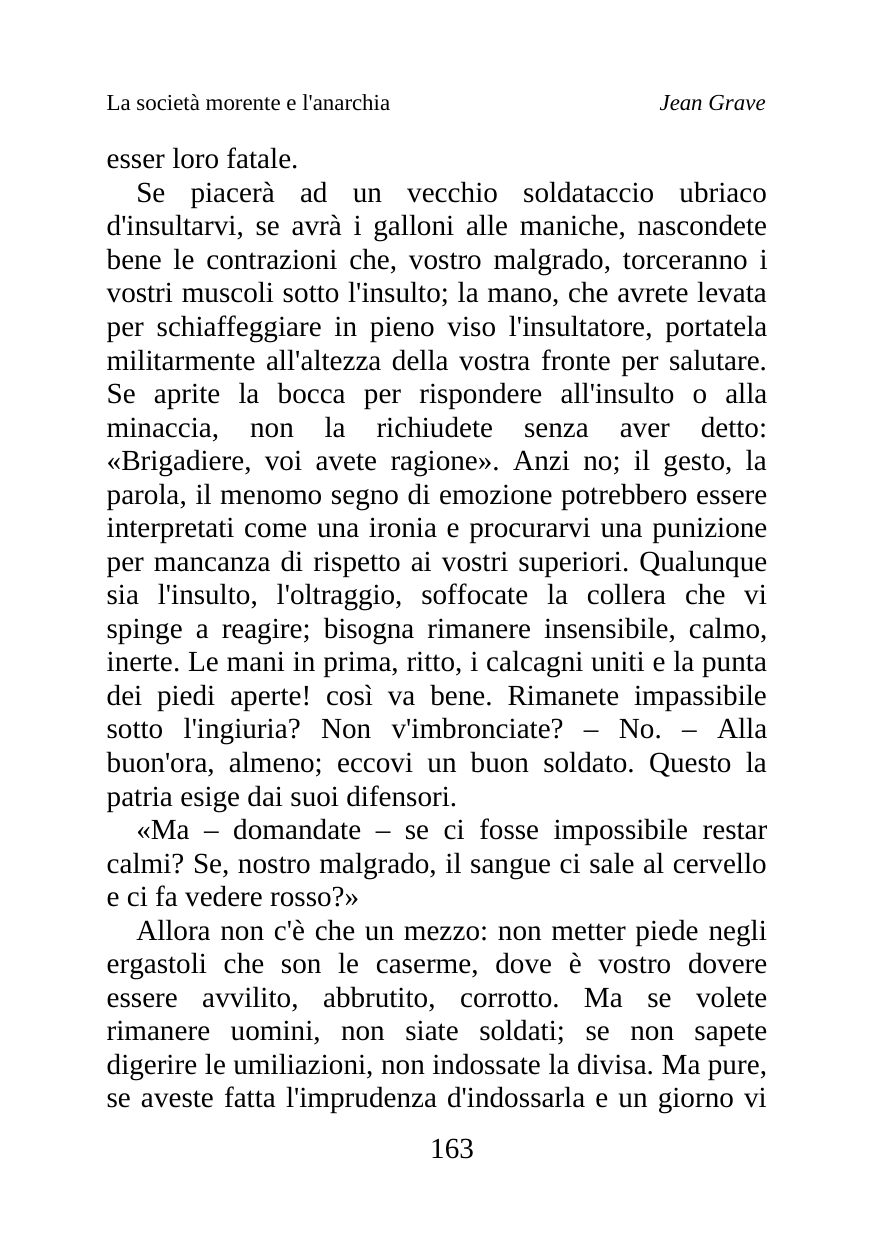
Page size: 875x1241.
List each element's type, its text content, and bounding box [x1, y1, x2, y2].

text «Ma – domandate – se ci fosse impossibile restar calmi? Se, nostro malgrado, il sangue ci sale al cervello e ci fa vedere rosso?» [106, 812, 768, 913]
text Se piacerà ad un vecchio soldataccio ubriaco d'insultarvi, se avrà i galloni alle maniche, nascondete bene le contrazioni che, vostro malgrado, torceranno i vostri muscoli sotto l'insulto; la mano, che avrete levata per schiaffeggiare in pieno viso l'insultatore, portatela militarmente all'altezza della vostra fronte per salutare. Se aprite la bocca per rispondere all'insulto o alla minaccia, non la richiudete senza aver detto: «Brigadiere, voi avete ragione». Anzi no; il gesto, la parola, il menomo segno di emozione potrebbero essere interpretati come una ironia e procurarvi una punizione per mancanza di rispetto ai vostri superiori. Qualunque sia l'insulto, l'oltraggio, soffocate la collera che vi spinge a reagire; bisogna rimanere insensibile, calmo, inerte. Le mani in prima, ritto, i calcagni uniti e la punta dei piedi aperte! così va bene. Rimanete impassibile sotto l'ingiuria? Non v'imbronciate? – No. – Alla buon'ora, almeno; eccovi un buon soldato. Questo la patria esige dai suoi difensori. [106, 175, 768, 812]
text esser loro fatale. [106, 141, 768, 175]
text Allora non c'è che un mezzo: non metter piede negli ergastoli che son le caserme, dove è vostro dovere essere avvilito, abbrutito, corrotto. Ma se volete rimanere uomini, non siate soldati; se non sapete digerire le umiliazioni, non indossate la divisa. Ma pure, se aveste fatta l'imprudenza d'indossarla e un giorno vi [106, 913, 768, 1114]
